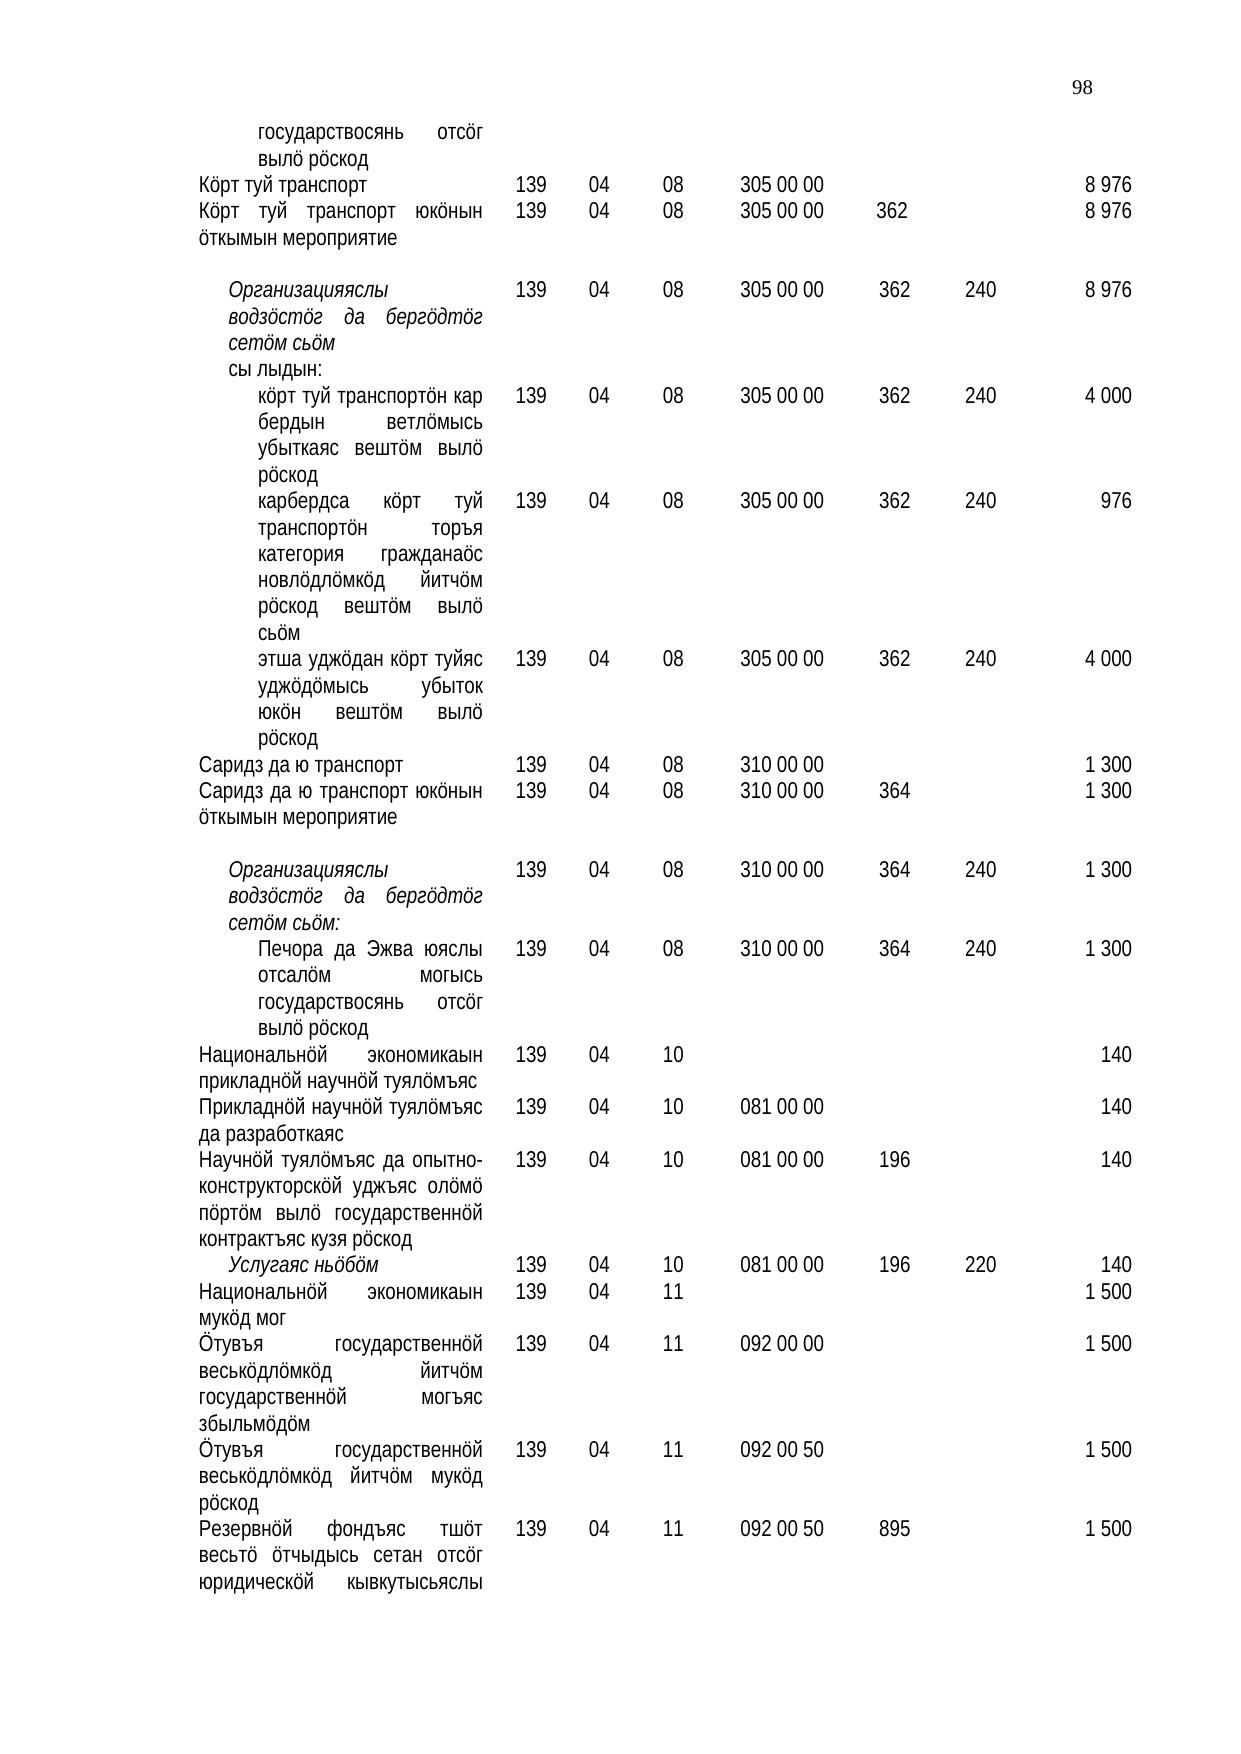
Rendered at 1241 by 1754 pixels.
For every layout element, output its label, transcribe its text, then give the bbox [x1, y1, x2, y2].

table_cell 139 [494, 1436, 568, 1515]
table_cell Печора да Эжва юяслы отсалöм могысь государствосянь отсöг вылö рöскод [188, 935, 494, 1041]
table_cell [716, 355, 848, 382]
table_cell 08 [631, 171, 716, 197]
table_cell 362 [849, 487, 941, 645]
table_cell 140 [1021, 1146, 1143, 1251]
table_cell 10 [631, 1093, 716, 1146]
table_cell 139 [494, 1146, 568, 1251]
table_cell 310 00 00 [716, 935, 848, 1041]
table_cell 139 [494, 487, 568, 645]
table_cell Национальнöй экономикаын прикладнöй научнöй туялöмъяс [188, 1041, 494, 1093]
table_cell [849, 1278, 941, 1330]
table_cell 362 [849, 276, 941, 355]
table_cell [941, 1330, 1021, 1436]
table_cell [568, 355, 631, 382]
table_cell 04 [568, 1330, 631, 1436]
table_cell 04 [568, 751, 631, 777]
table_cell [1143, 171, 1240, 197]
table_cell 10 [631, 1041, 716, 1093]
table_cell 310 00 00 [716, 856, 848, 935]
table_cell 04 [568, 777, 631, 856]
table_cell 240 [941, 856, 1021, 935]
table_cell 08 [631, 197, 716, 276]
table_cell 1 300 [1021, 751, 1143, 777]
table_cell 8 976 [1021, 197, 1143, 276]
table_cell [1143, 1146, 1240, 1251]
table_cell 4 000 [1021, 645, 1143, 751]
table_cell 08 [631, 487, 716, 645]
table_cell 139 [494, 1278, 568, 1330]
table_cell 08 [631, 856, 716, 935]
table_cell [941, 1146, 1021, 1251]
table_cell Услугаяс ньöбöм [188, 1251, 494, 1278]
table_cell [716, 118, 848, 171]
table_cell [1143, 1093, 1240, 1146]
table_cell 04 [568, 171, 631, 197]
table_cell 139 [494, 856, 568, 935]
table_cell [631, 118, 716, 171]
table_cell 04 [568, 1041, 631, 1093]
table_cell 139 [494, 777, 568, 856]
table_cell 139 [494, 382, 568, 487]
table_cell 04 [568, 1251, 631, 1278]
table_cell [1143, 1251, 1240, 1278]
table_cell [494, 355, 568, 382]
table_cell 140 [1021, 1093, 1143, 1146]
table_cell 240 [941, 276, 1021, 355]
table_cell 092 00 50 [716, 1515, 848, 1594]
table_cell 139 [494, 1251, 568, 1278]
table_cell 081 00 00 [716, 1093, 848, 1146]
table_cell 10 [631, 1146, 716, 1251]
table_cell [1143, 1330, 1240, 1436]
table_cell 139 [494, 935, 568, 1041]
table_cell 139 [494, 276, 568, 355]
table_cell 139 [494, 645, 568, 751]
table_cell [849, 355, 941, 382]
table_cell 08 [631, 751, 716, 777]
table_cell 08 [631, 382, 716, 487]
table_cell 305 00 00 [716, 276, 848, 355]
table_cell [716, 1278, 848, 1330]
table_cell 11 [631, 1436, 716, 1515]
table_cell 310 00 00 [716, 751, 848, 777]
table_cell [941, 355, 1021, 382]
table_cell 139 [494, 1330, 568, 1436]
table_cell [941, 118, 1021, 171]
table_cell 8 976 [1021, 276, 1143, 355]
table_cell [941, 1093, 1021, 1146]
table_cell 305 00 00 [716, 487, 848, 645]
table_cell [941, 197, 1021, 276]
table_cell 10 [631, 1251, 716, 1278]
table_cell 1 500 [1021, 1330, 1143, 1436]
table_cell [1143, 1278, 1240, 1330]
table_cell 196 [849, 1146, 941, 1251]
table_cell [941, 171, 1021, 197]
table_cell 8 976 [1021, 171, 1143, 197]
table_cell [941, 751, 1021, 777]
table_cell 305 00 00 [716, 382, 848, 487]
table_cell карбердса кöрт туй транспортöн торъя категория гражданаöс новлöдлöмкöд йитчöм рöскод вештöм вылö сьöм [188, 487, 494, 645]
table_cell [1143, 645, 1240, 751]
table_cell 139 [494, 197, 568, 276]
table_cell 139 [494, 1515, 568, 1594]
table_cell кöрт туй транспортöн кар бердын ветлöмысь убыткаяс вештöм вылö рöскод [188, 382, 494, 487]
table_cell 081 00 00 [716, 1251, 848, 1278]
table_cell 08 [631, 777, 716, 856]
table_cell [849, 171, 941, 197]
table_cell [1143, 276, 1240, 355]
table_cell [1143, 856, 1240, 935]
table_cell [1143, 355, 1240, 382]
table_cell 196 [849, 1251, 941, 1278]
table_cell 139 [494, 1041, 568, 1093]
table_cell Научнöй туялöмъяс да опытно-конструкторскöй уджъяс олöмö пöртöм вылö государственнöй контрактъяс кузя рöскод [188, 1146, 494, 1251]
table_cell 240 [941, 382, 1021, 487]
table_cell 1 300 [1021, 777, 1143, 856]
table_cell 362 [849, 382, 941, 487]
table_cell 04 [568, 1515, 631, 1594]
table_cell 310 00 00 [716, 777, 848, 856]
table_cell 140 [1021, 1251, 1143, 1278]
table_cell 08 [631, 276, 716, 355]
table_cell государствосянь отсöг вылö рöскод [188, 118, 494, 171]
table_cell сы лыдын: [188, 355, 494, 382]
table_cell [941, 777, 1021, 856]
table_cell 362 [849, 645, 941, 751]
table_cell 04 [568, 856, 631, 935]
table_cell [941, 1041, 1021, 1093]
table_cell [1021, 118, 1143, 171]
table_cell Кöрт туй транспорт юкöнын öткымын мероприятие [188, 197, 494, 276]
table_cell [1143, 777, 1240, 856]
table_cell 240 [941, 487, 1021, 645]
table_cell 092 00 50 [716, 1436, 848, 1515]
table_cell Саридз да ю транспорт юкöнын öткымын мероприятие [188, 777, 494, 856]
table_cell Саридз да ю транспорт [188, 751, 494, 777]
table_cell Кöрт туй транспорт [188, 171, 494, 197]
table_cell [1143, 935, 1240, 1041]
table_cell 04 [568, 1436, 631, 1515]
table_cell [1143, 1436, 1240, 1515]
table_cell 04 [568, 276, 631, 355]
table_cell [1143, 118, 1240, 171]
table_cell [849, 118, 941, 171]
table_cell [631, 355, 716, 382]
table_cell 11 [631, 1515, 716, 1594]
table_cell 04 [568, 935, 631, 1041]
table_cell 4 000 [1021, 382, 1143, 487]
table_cell 240 [941, 645, 1021, 751]
table_cell 362 [849, 197, 941, 276]
table_cell [716, 1041, 848, 1093]
table_cell 305 00 00 [716, 171, 848, 197]
table_cell Национальнöй экономикаын мукöд мог [188, 1278, 494, 1330]
table_cell 092 00 00 [716, 1330, 848, 1436]
table_cell 139 [494, 1093, 568, 1146]
table_cell [941, 1515, 1021, 1594]
table_cell Организацияяслы водзöстöг да бергöдтöг сетöм сьöм [188, 276, 494, 355]
table_cell 305 00 00 [716, 197, 848, 276]
table_cell 139 [494, 751, 568, 777]
table_cell Öтувъя государственнöй веськöдлöмкöд йитчöм мукöд рöскод [188, 1436, 494, 1515]
table_cell Резервнöй фондъяс тшöт весьтö öтчыдысь сетан отсöг юридическöй кывкутысьяслы [188, 1515, 494, 1594]
table_cell 364 [849, 777, 941, 856]
table_cell 11 [631, 1278, 716, 1330]
table_cell 04 [568, 382, 631, 487]
table_cell 364 [849, 935, 941, 1041]
table_cell 04 [568, 487, 631, 645]
table_cell 1 500 [1021, 1436, 1143, 1515]
table_cell 08 [631, 645, 716, 751]
table_cell 04 [568, 1146, 631, 1251]
table_cell 139 [494, 171, 568, 197]
table_cell [568, 118, 631, 171]
table_cell 08 [631, 935, 716, 1041]
table_cell 081 00 00 [716, 1146, 848, 1251]
table_cell [849, 1093, 941, 1146]
table_cell 1 500 [1021, 1515, 1143, 1594]
table_cell 895 [849, 1515, 941, 1594]
table_cell [849, 1330, 941, 1436]
table_cell Öтувъя государственнöй веськöдлöмкöд йитчöм государственнöй могъяс збыльмöдöм [188, 1330, 494, 1436]
table_cell 04 [568, 197, 631, 276]
table_cell [849, 1041, 941, 1093]
table_cell 1 300 [1021, 935, 1143, 1041]
table_cell 240 [941, 935, 1021, 1041]
table_cell [494, 118, 568, 171]
table_cell Организацияяслы водзöстöг да бергöдтöг сетöм сьöм: [188, 856, 494, 935]
table_cell [1143, 1041, 1240, 1093]
table_cell 1 300 [1021, 856, 1143, 935]
table_cell 364 [849, 856, 941, 935]
table_cell 140 [1021, 1041, 1143, 1093]
table_cell [1143, 197, 1240, 276]
table_cell Прикладнöй научнöй туялöмъяс да разработкаяс [188, 1093, 494, 1146]
table_cell этша уджöдан кöрт туйяс уджöдöмысь убыток юкöн вештöм вылö рöскод [188, 645, 494, 751]
table_cell 04 [568, 1278, 631, 1330]
table_cell 04 [568, 1093, 631, 1146]
table_cell [849, 1436, 941, 1515]
table_cell [1021, 355, 1143, 382]
table_cell [849, 751, 941, 777]
table_cell [941, 1436, 1021, 1515]
table_cell [1143, 487, 1240, 645]
table_cell 11 [631, 1330, 716, 1436]
table_cell 1 500 [1021, 1278, 1143, 1330]
table_cell [1143, 751, 1240, 777]
table_cell 976 [1021, 487, 1143, 645]
table_cell [941, 1278, 1021, 1330]
table_cell 04 [568, 645, 631, 751]
table_cell 305 00 00 [716, 645, 848, 751]
table_cell [1143, 382, 1240, 487]
table_cell 220 [941, 1251, 1021, 1278]
table_cell [1143, 1515, 1240, 1594]
